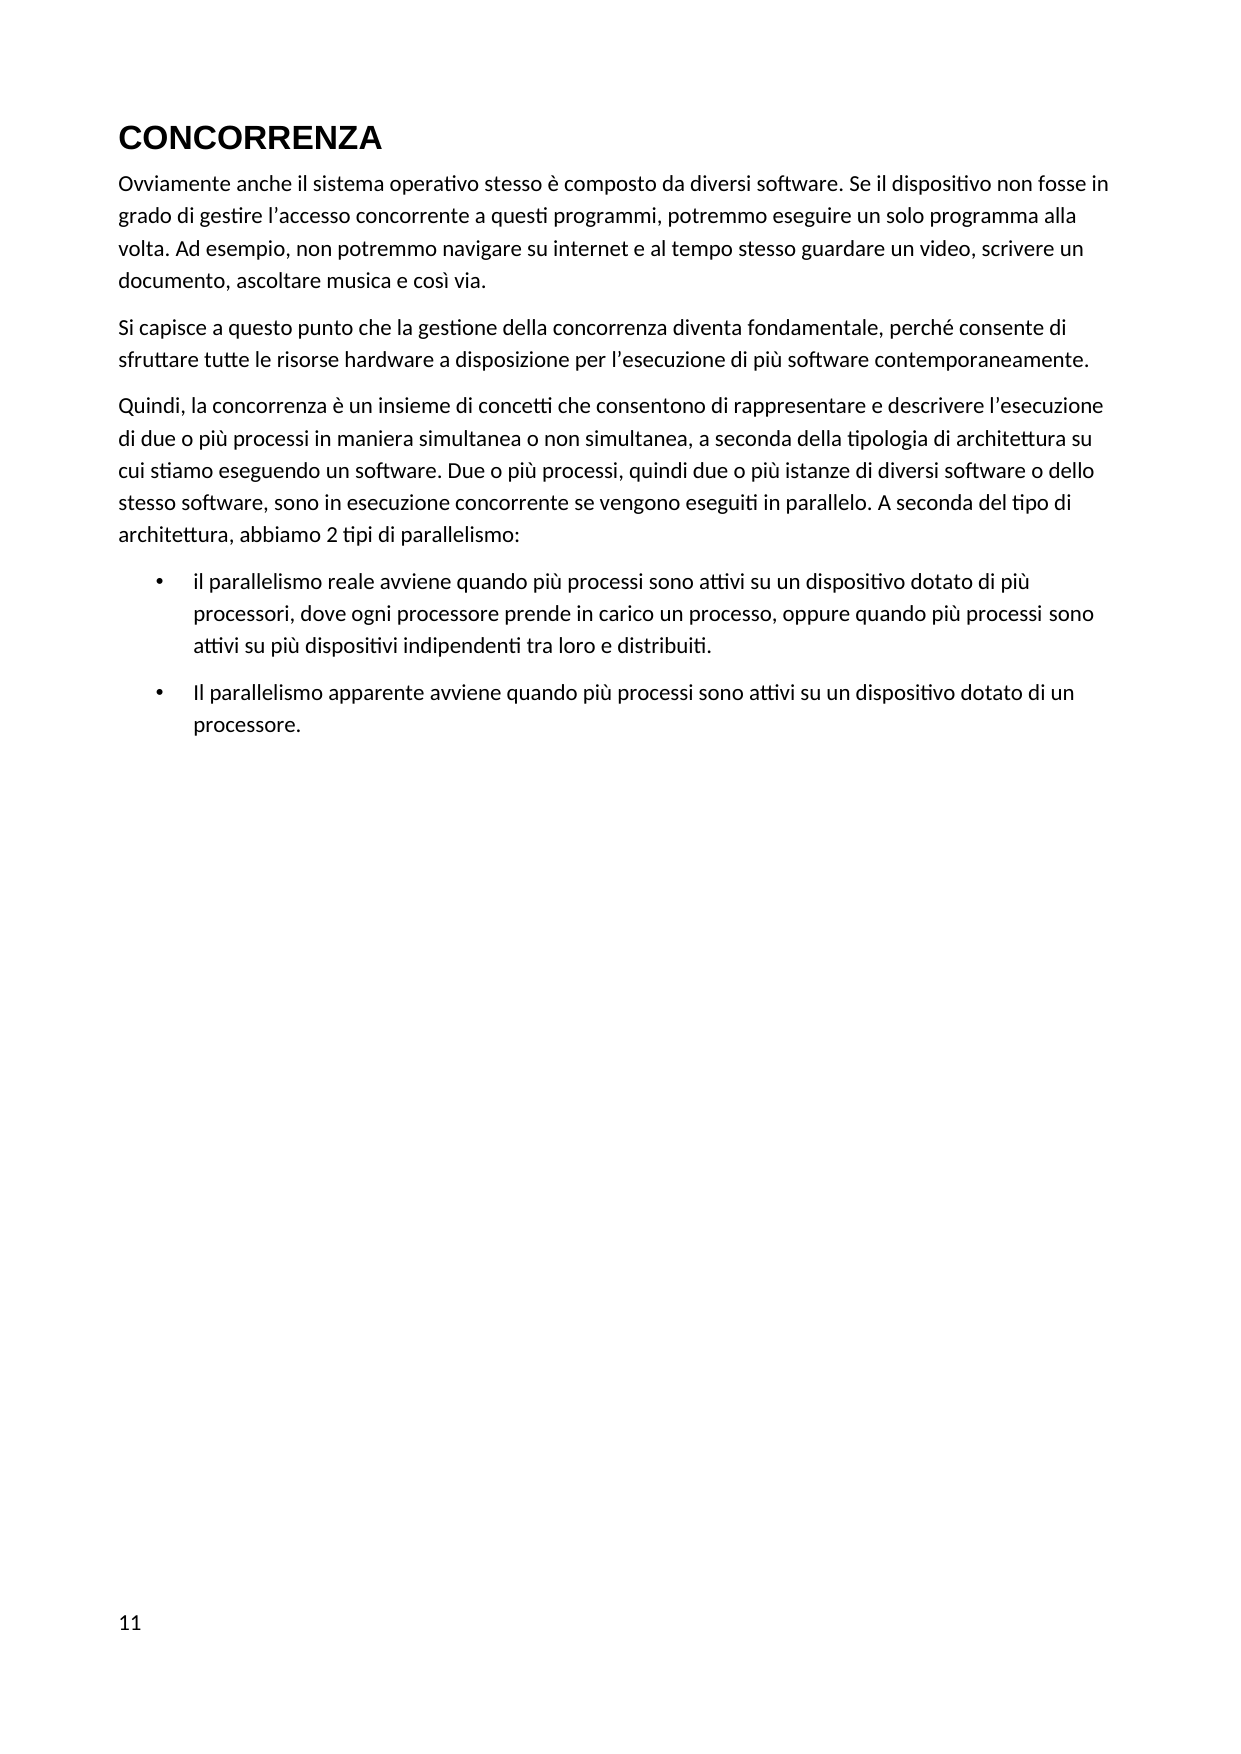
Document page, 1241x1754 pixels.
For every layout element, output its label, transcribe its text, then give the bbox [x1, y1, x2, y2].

text Ovviamente anche il sistema operativo stesso è composto da diversi software. Se il dispositivo non fosse in grado di gestire l’accesso concorrente a questi programmi, potremmo eseguire un solo programma alla volta. Ad esempio, non potremmo navigare su internet e al tempo stesso guardare un video, scrivere un documento, ascoltare musica e così via. [118, 169, 1122, 294]
text Si capisce a questo punto che la gestione della concorrenza diventa fondamentale, perché consente di sfruttare tutte le risorse hardware a disposizione per l’esecuzione di più software contemporaneamente. [118, 313, 1122, 373]
subtitle CONCORRENZA [118, 118, 1122, 157]
list il parallelismo reale avviene quando più processi sono attivi su un dispositivo dotato di più processori, dove ogni processore prende in carico un processo, oppure quando più processi sono attivi su più dispositivi indipendenti tra loro e distribuiti. [156, 567, 1122, 659]
list Il parallelismo apparente avviene quando più processi sono attivi su un dispositivo dotato di un processore. [156, 678, 1122, 738]
text Quindi, la concorrenza è un insieme di concetti che consentono di rappresentare e descrivere l’esecuzione di due o più processi in maniera simultanea o non simultanea, a seconda della tipologia di architettura su cui stiamo eseguendo un software. Due o più processi, quindi due o più istanze di diversi software o dello stesso software, sono in esecuzione concorrente se vengono eseguiti in parallelo. A seconda del tipo di architettura, abbiamo 2 tipi di parallelismo: [118, 392, 1122, 548]
